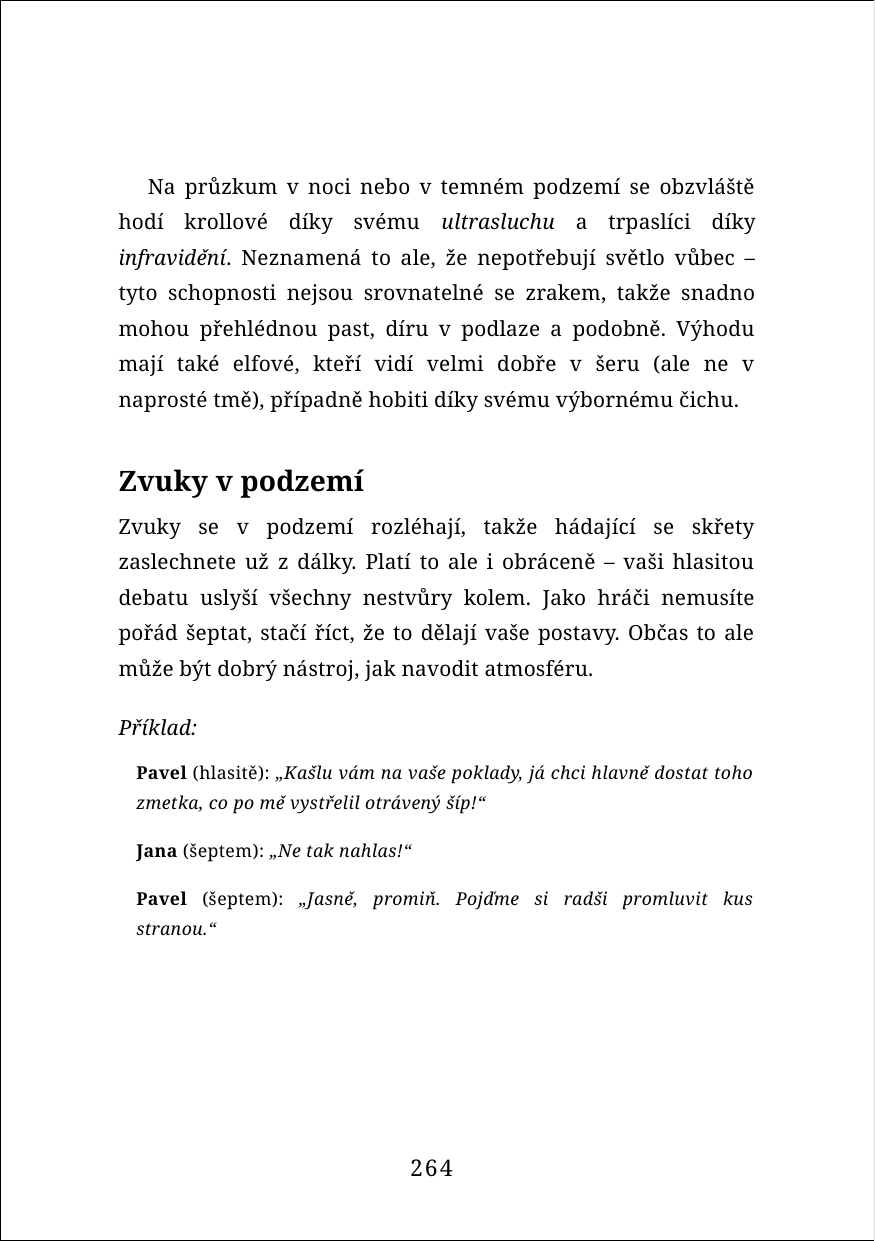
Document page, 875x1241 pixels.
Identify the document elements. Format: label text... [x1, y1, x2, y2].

text Pavel (hlasitě): „Kašlu vám na vaše poklady, já chci hlavně dostat toho zmetka, co po mě vystřelil otrávený šíp!“ [136, 760, 756, 815]
text Příklad: [118, 713, 756, 742]
text Jana (šeptem): „Ne tak nahlas!“ [136, 838, 756, 863]
text Na průzkum v noci nebo v temném podzemí se obzvláště hodí krollové díky svému ultrasluchu a trpaslíci díky infravidění. Neznamená to ale, že nepotřebují světlo vůbec – tyto schopnosti nejsou srovnatelné se zrakem, takže snadno mohou přehlédnou past, díru v podlaze a podobně. Výhodu mají také elfové, kteří vidí velmi dobře v šeru (ale ne v naprosté tmě), případně hobiti díky svému výbornému čichu. [118, 172, 756, 413]
text Zvuky se v podzemí rozléhají, takže hádající se skřety zaslechnete už z dálky. Platí to ale i obráceně – vaši hlasitou debatu uslyší všechny nestvůry kolem. Jako hráči nemusíte pořád šeptat, stačí říct, že to dělají vaše postavy. Občas to ale může být dobrý nástroj, jak navodit atmosféru. [118, 512, 756, 682]
subtitle Zvuky v podzemí [118, 462, 756, 500]
text Pavel (šeptem): „Jasně, promiň. Pojďme si radši promluvit kus stranou.“ [136, 886, 756, 941]
